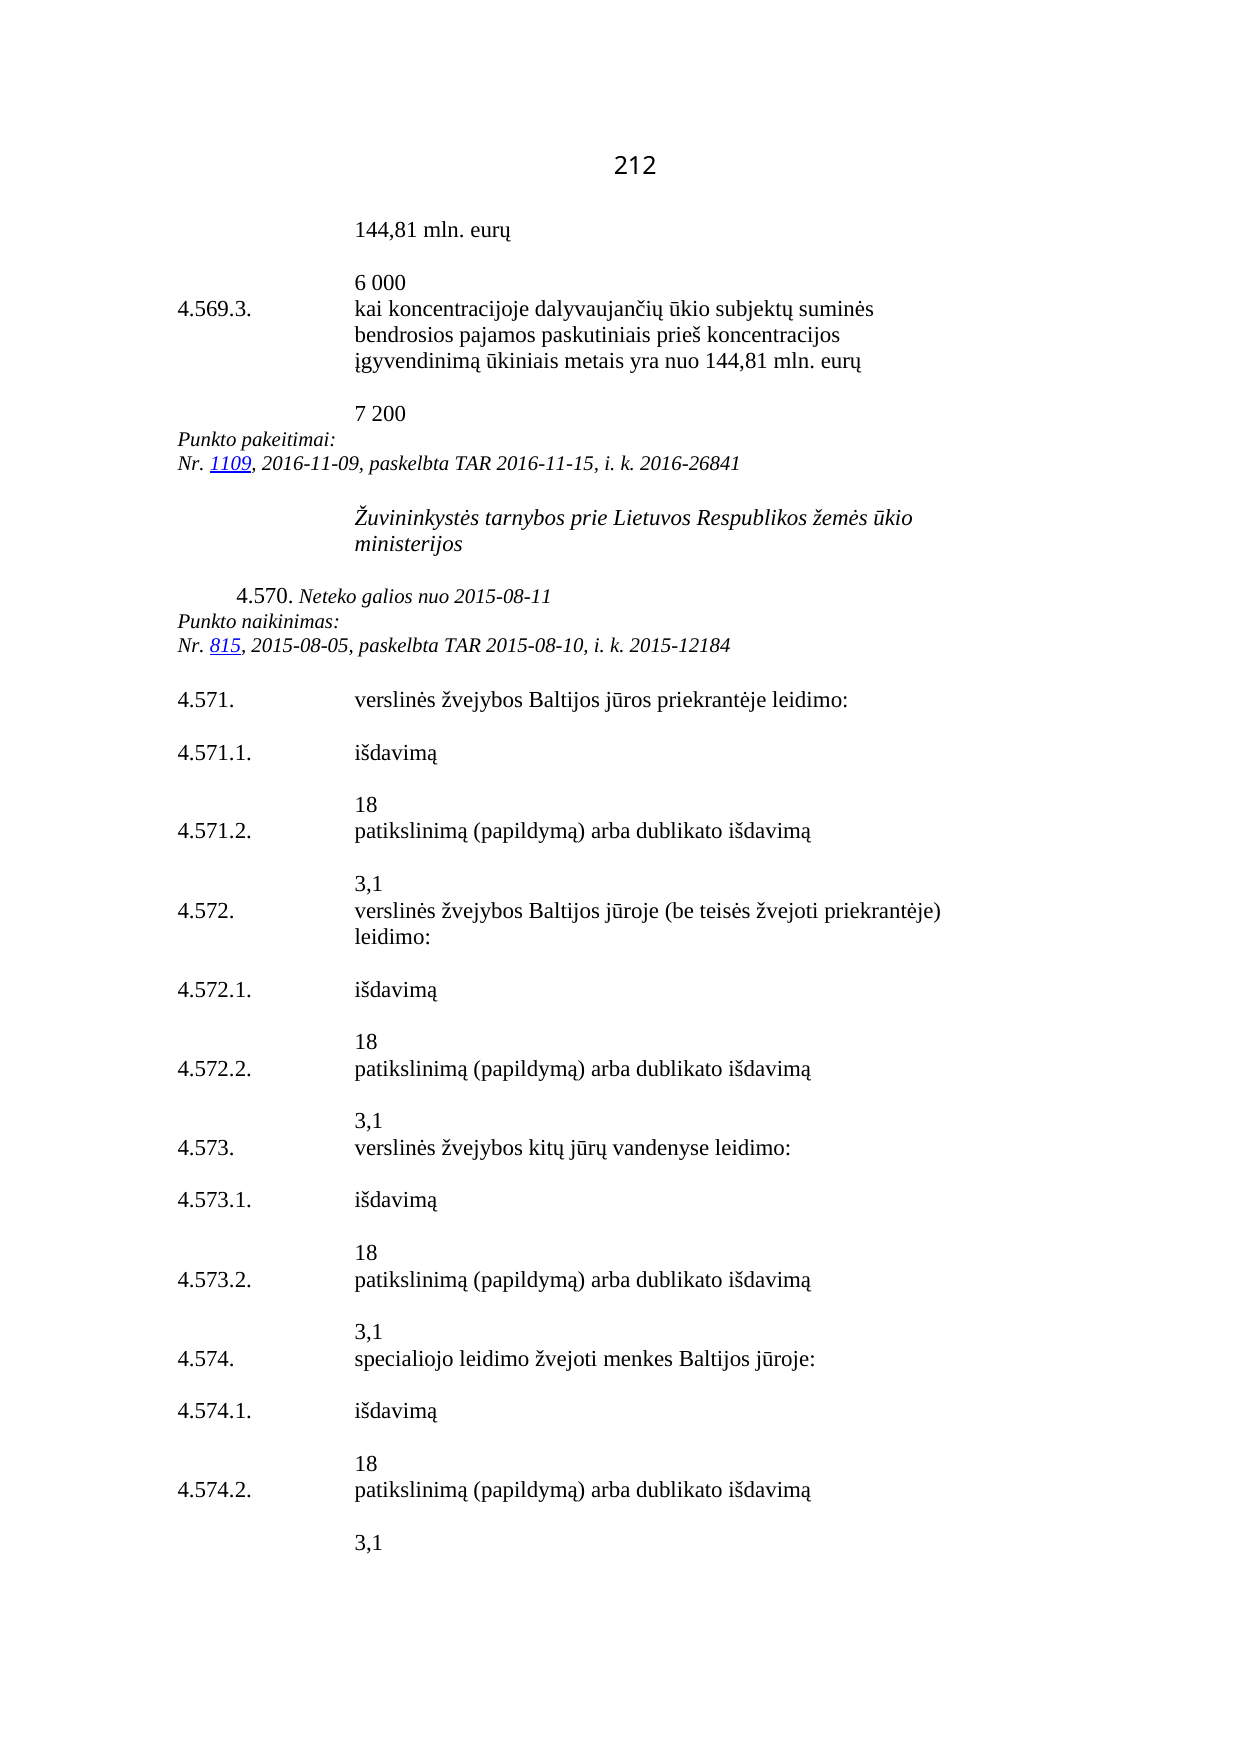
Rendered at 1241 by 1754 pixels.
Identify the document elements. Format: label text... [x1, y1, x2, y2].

text 4.573. verslinės žvejybos kitų jūrų vandenyse leidimo: [177, 1134, 945, 1187]
text 4.574. specialiojo leidimo žvejoti menkes Baltijos jūroje: [177, 1345, 945, 1397]
text 4.572.2. patikslinimą (papildymą) arba dublikato išdavimą 3,1 [177, 1055, 945, 1134]
text 4.572.1. išdavimą 18 [177, 976, 945, 1055]
text leidimo: [354, 923, 945, 976]
text Nr. 1109, 2016-11-09, paskelbta TAR 2016-11-15, i. k. 2016-26841 [177, 451, 1093, 475]
text Punkto naikinimas: [177, 609, 1093, 633]
text Žuvininkystės tarnybos prie Lietuvos Respublikos žemės ūkio ministerijos [354, 503, 945, 583]
text bendrosios pajamos paskutiniais prieš koncentracijos [354, 321, 892, 348]
text 4.574.1. išdavimą 18 [177, 1397, 945, 1476]
text 4.571. verslinės žvejybos Baltijos jūros priekrantėje leidimo: [177, 686, 945, 738]
text Nr. 815, 2015-08-05, paskelbta TAR 2015-08-10, i. k. 2015-12184 [177, 633, 1093, 657]
text 4.572. verslinės žvejybos Baltijos jūroje (be teisės žvejoti priekrantėje) [177, 897, 945, 923]
text 4.573.1. išdavimą 18 [177, 1187, 945, 1266]
text 4.574.2. patikslinimą (papildymą) arba dublikato išdavimą 3,1 [177, 1476, 945, 1556]
text 4.573.2. patikslinimą (papildymą) arba dublikato išdavimą 3,1 [177, 1266, 945, 1345]
text 4.569.3. kai koncentracijoje dalyvaujančių ūkio subjektų suminės [177, 295, 892, 321]
text 4.570. Neteko galios nuo 2015-08-11 [177, 583, 1093, 609]
text 4.571.2. patikslinimą (papildymą) arba dublikato išdavimą 3,1 [177, 818, 945, 897]
text įgyvendinimą ūkiniais metais yra nuo 144,81 mln. eurų 7 200 [354, 348, 892, 427]
text 144,81 mln. eurų 6 000 [354, 216, 892, 295]
text 4.571.1. išdavimą 18 [177, 738, 945, 818]
text Punkto pakeitimai: [177, 427, 1093, 451]
